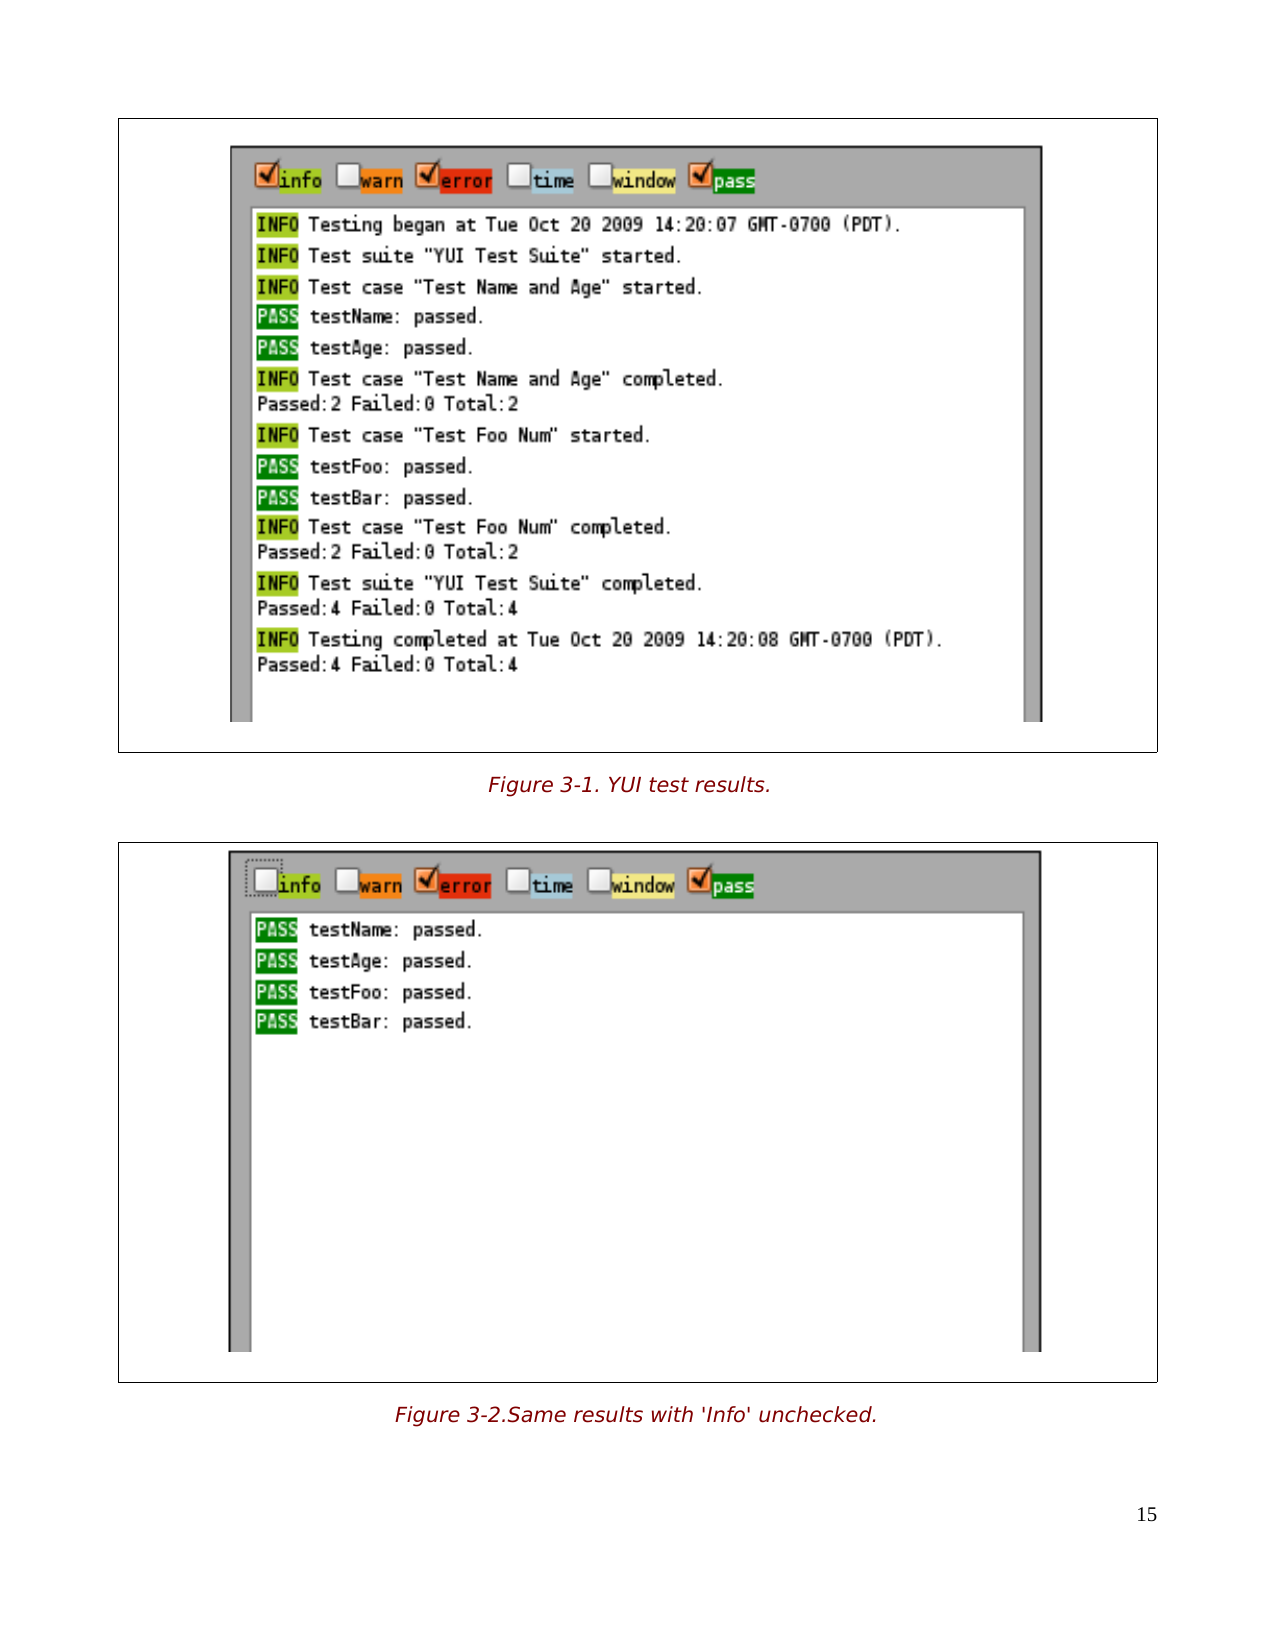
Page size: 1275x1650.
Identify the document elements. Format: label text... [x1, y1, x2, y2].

title Figure 3-2.Same results with 'Info' unchecked. [193, 1403, 1082, 1427]
picture [227, 845, 1048, 1352]
picture [230, 138, 1045, 722]
title Figure 3-1. YUI test results. [193, 773, 1082, 797]
